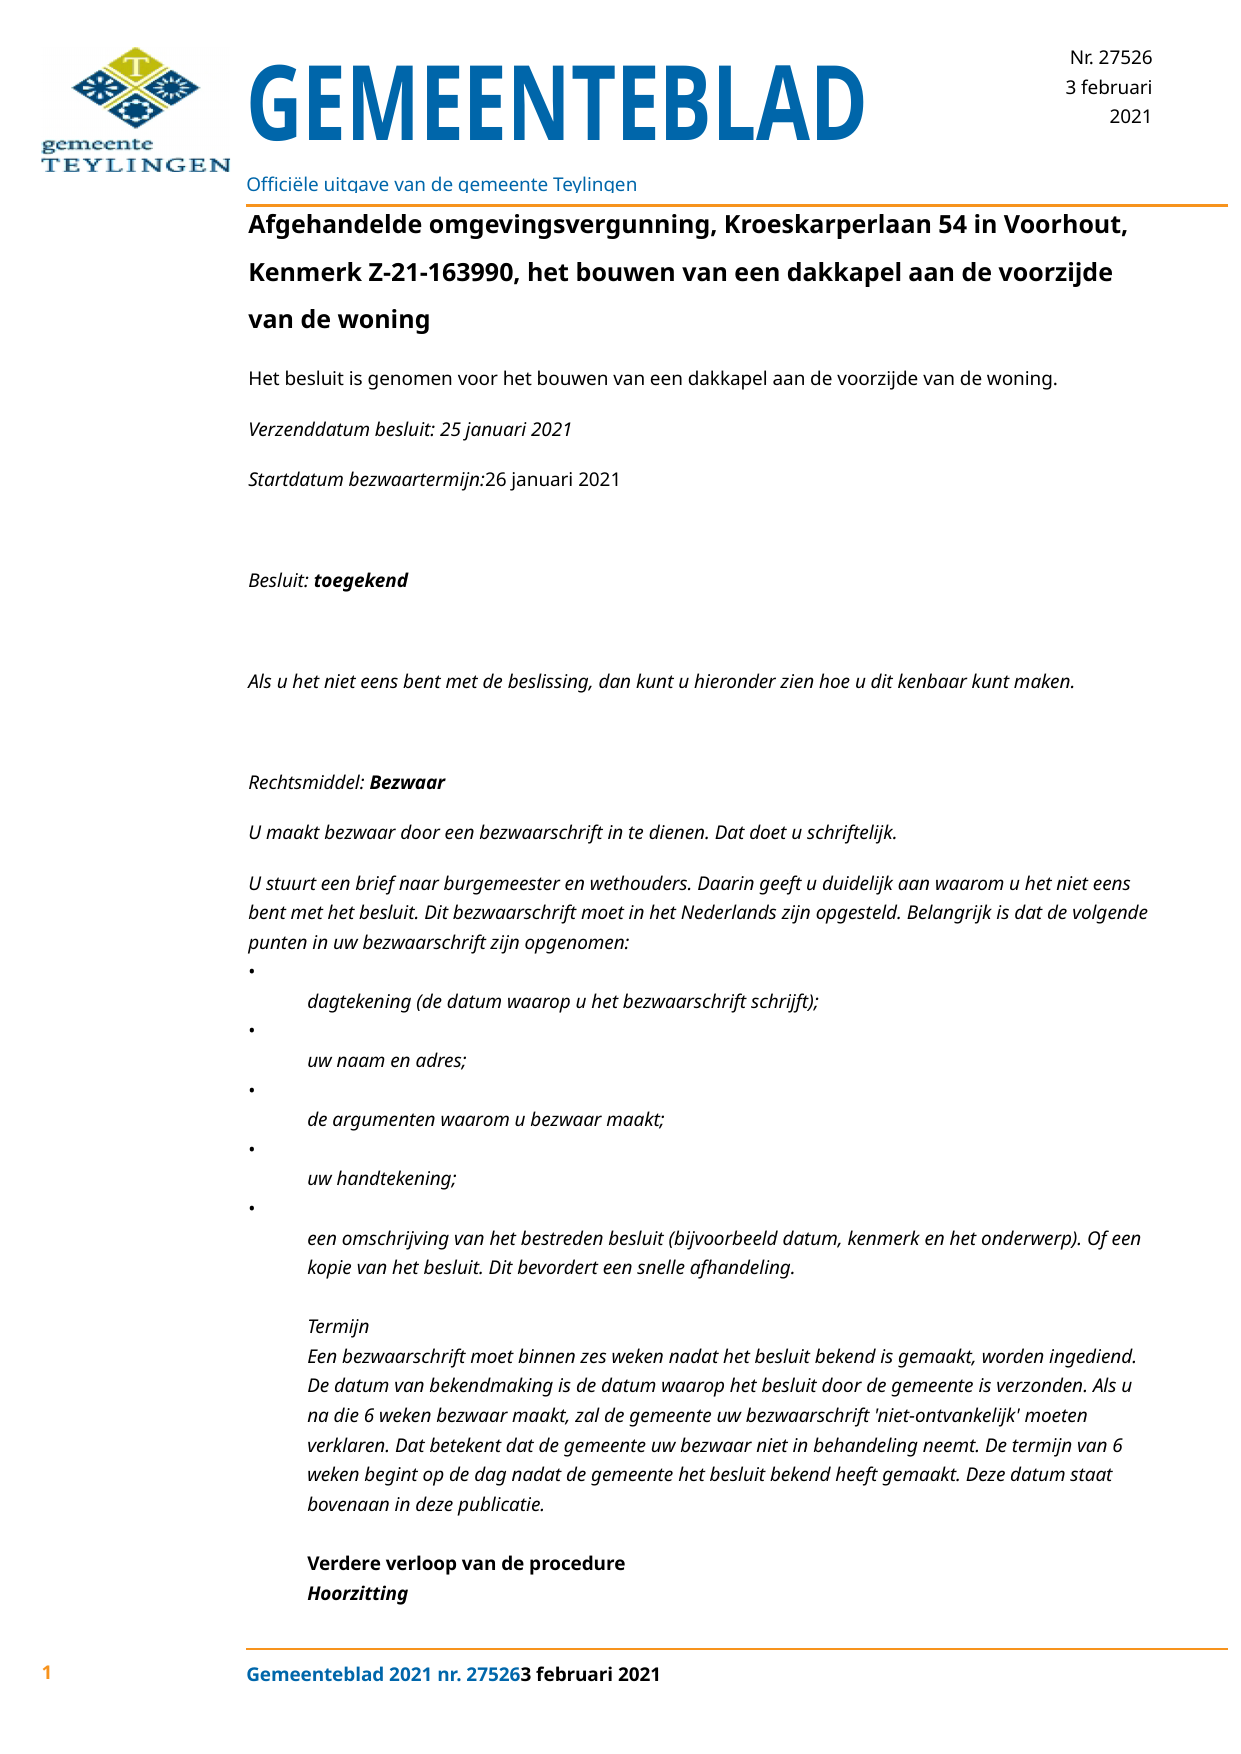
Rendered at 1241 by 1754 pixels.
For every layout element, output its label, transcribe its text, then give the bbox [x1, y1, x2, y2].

list Hoorzitting [248, 1580, 1152, 1605]
text Als u het niet eens bent met de beslissing, dan kunt u hieronder zien hoe u dit kenbaar kunt maken. [248, 668, 1152, 694]
text Rechtsmiddel: Bezwaar [248, 769, 1152, 794]
list een omschrijving van het bestreden besluit (bijvoorbeeld datum, kenmerk en het onderwerp). Of een kopie van het besluit. Dit bevordert een snelle afhandeling. [248, 1225, 1152, 1280]
list Termijn [248, 1313, 1152, 1339]
text U maakt bezwaar door een bezwaarschrift in te dienen. Dat doet u schriftelijk. [248, 819, 1152, 845]
text Afgehandelde omgevingsvergunning, Kroeskarperlaan 54 in Voorhout, Kenmerk Z-21-163990, het bouwen van een dakkapel aan de voorzijde van de woning [248, 207, 1152, 336]
text Startdatum bezwaartermijn:26 januari 2021 [248, 466, 1152, 492]
list Een bezwaarschrift moet binnen zes weken nadat het besluit bekend is gemaakt, worden ingediend. De datum van bekendmaking is de datum waarop het besluit door de gemeente is verzonden. Als u na die 6 weken bezwaar maakt, zal de gemeente uw bezwaarschrift 'niet-ontvankelijk' moeten verklaren. Dat betekent dat de gemeente uw bezwaar niet in behandeling neemt. De termijn van 6 weken begint op de dag nadat de gemeente het besluit bekend heeft gemaakt. Deze datum staat bovenaan in deze publicatie. [248, 1343, 1152, 1517]
text Verzenddatum besluit: 25 januari 2021 [248, 416, 1152, 442]
list uw handtekening; [248, 1166, 1152, 1191]
text Het besluit is genomen voor het bouwen van een dakkapel aan de voorzijde van de woning. [248, 366, 1152, 391]
list Verdere verloop van de procedure [248, 1550, 1152, 1576]
text U stuurt een brief naar burgemeester en wethouders. Daarin geeft u duidelijk aan waarom u het niet eens bent met het besluit. Dit bezwaarschrift moet in het Nederlands zijn opgesteld. Belangrijk is dat de volgende punten in uw bezwaarschrift zijn opgenomen: [248, 870, 1152, 954]
picture [41, 47, 231, 172]
list dagtekening (de datum waarop u het bezwaarschrift schrijft); [248, 988, 1152, 1014]
text Besluit: toegekend [248, 567, 1152, 593]
list uw naam en adres; [248, 1047, 1152, 1073]
list de argumenten waarom u bezwaar maakt; [248, 1106, 1152, 1132]
